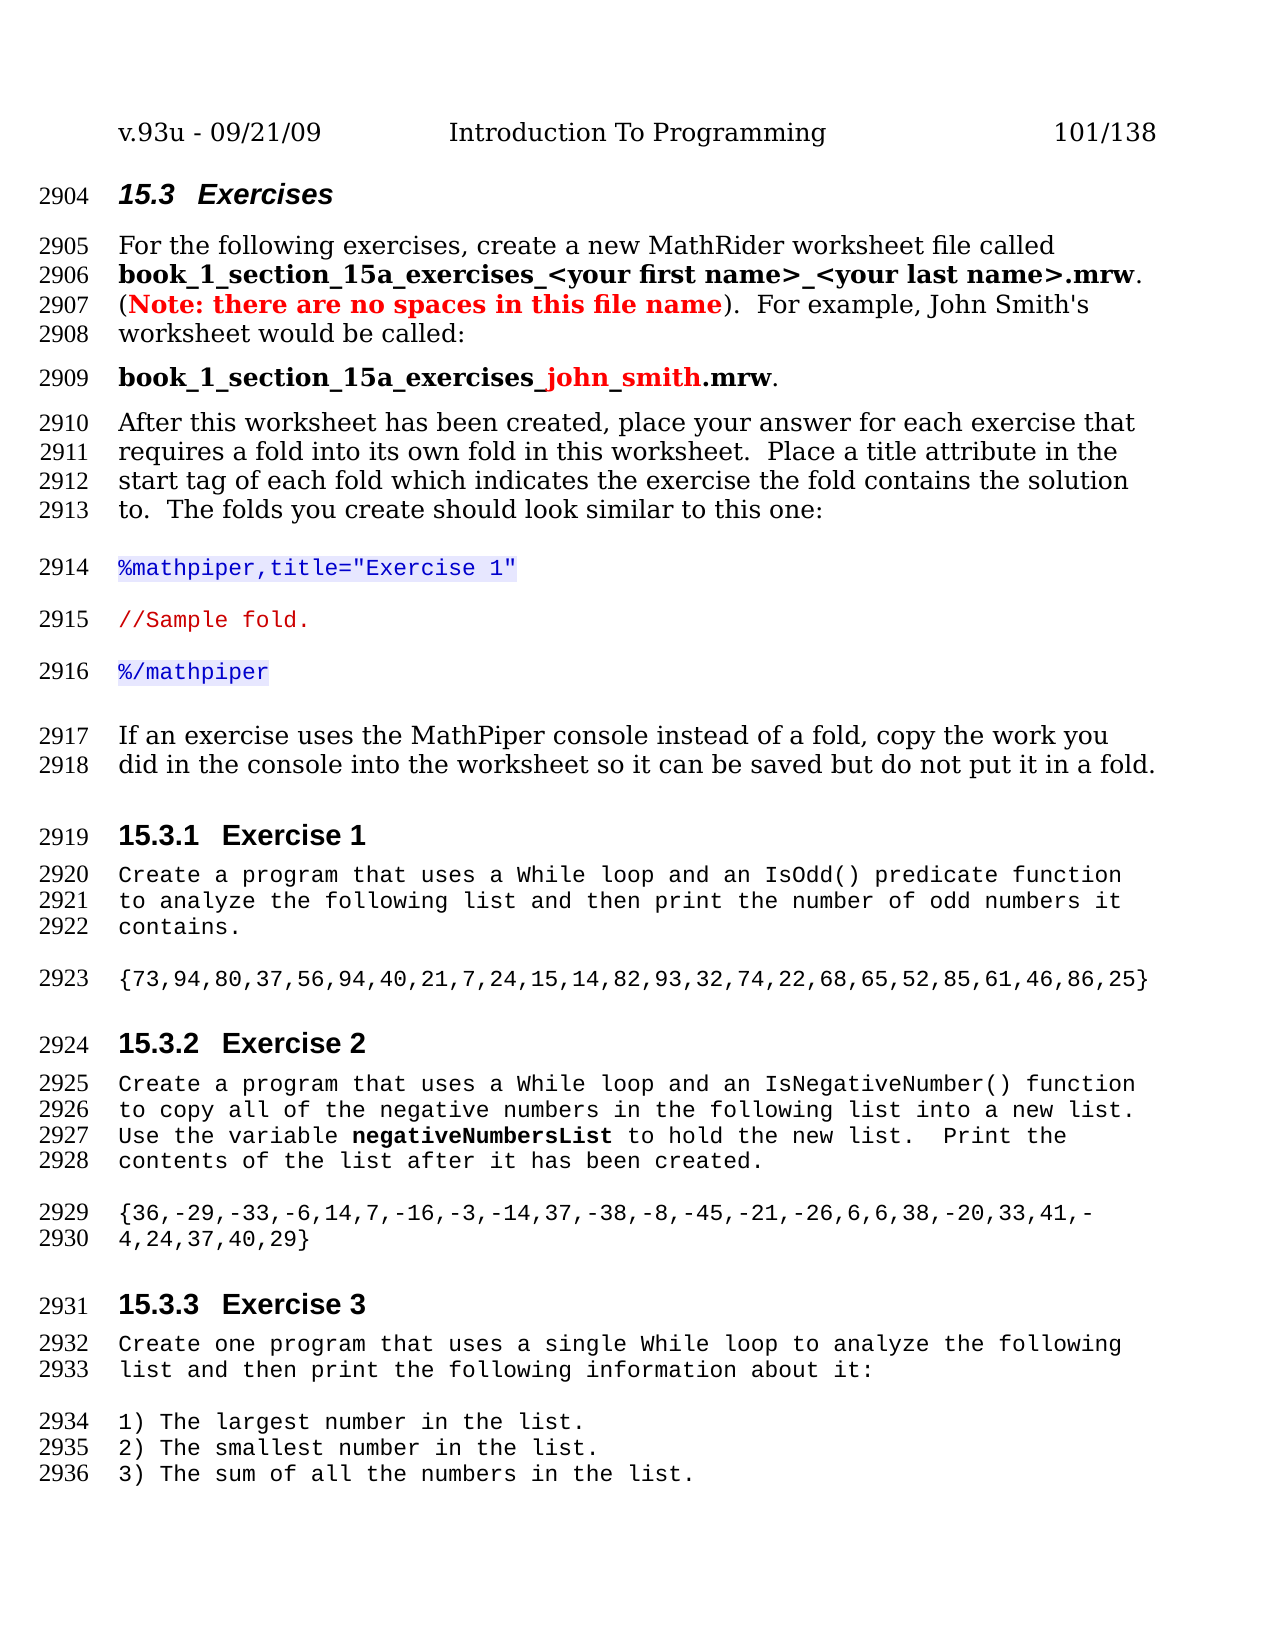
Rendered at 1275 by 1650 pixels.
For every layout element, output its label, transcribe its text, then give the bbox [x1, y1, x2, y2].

subtitle Exercise 1 [118, 818, 1157, 852]
text %mathpiper,title="Exercise 1" [118, 556, 1157, 582]
text 3) The sum of all the numbers in the list. [118, 1462, 1157, 1488]
text For the following exercises, create a new MathRider worksheet file called book_1_section_15a_exercises_<your first name>_<your last name>.mrw. (Note: there are no spaces in this file name). For example, John Smith's worksheet would be called: [118, 231, 1157, 348]
text {36,-29,-33,-6,14,7,-16,-3,-14,37,-38,-8,-45,-21,-26,6,6,38,-20,33,41,-4,24,37,40,29} [118, 1202, 1157, 1254]
text book_1_section_15a_exercises_john_smith.mrw. [118, 363, 1157, 393]
text //Sample fold. [118, 608, 1157, 634]
text 2) The smallest number in the list. [118, 1436, 1157, 1462]
subtitle Exercise 3 [118, 1287, 1157, 1320]
text If an exercise uses the MathPiper console instead of a fold, copy the work you did in the console into the worksheet so it can be saved but do not put it in a fold. [118, 721, 1157, 779]
text 1) The largest number in the list. [118, 1410, 1157, 1436]
text {73,94,80,37,56,94,40,21,7,24,15,14,82,93,32,74,22,68,65,52,85,61,46,86,25} [118, 968, 1157, 993]
subtitle Exercise 2 [118, 1027, 1157, 1060]
text After this worksheet has been created, place your answer for each exercise that requires a fold into its own fold in this worksheet. Place a title attribute in the start tag of each fold which indicates the exercise the fold contains the solution to. The folds you create should look similar to this one: [118, 408, 1157, 524]
subtitle Exercises [118, 177, 1157, 210]
text Create a program that uses a While loop and an IsOdd() predicate function to analyze the following list and then print the number of odd numbers it contains. [118, 864, 1157, 942]
text Create one program that uses a single While loop to analyze the following list and then print the following information about it: [118, 1332, 1157, 1384]
text %/mathpiper [118, 660, 1157, 686]
text Create a program that uses a While loop and an IsNegativeNumber() function to copy all of the negative numbers in the following list into a new list. Use the variable negativeNumbersList to hold the new list. Print the contents of the list after it has been created. [118, 1072, 1157, 1176]
